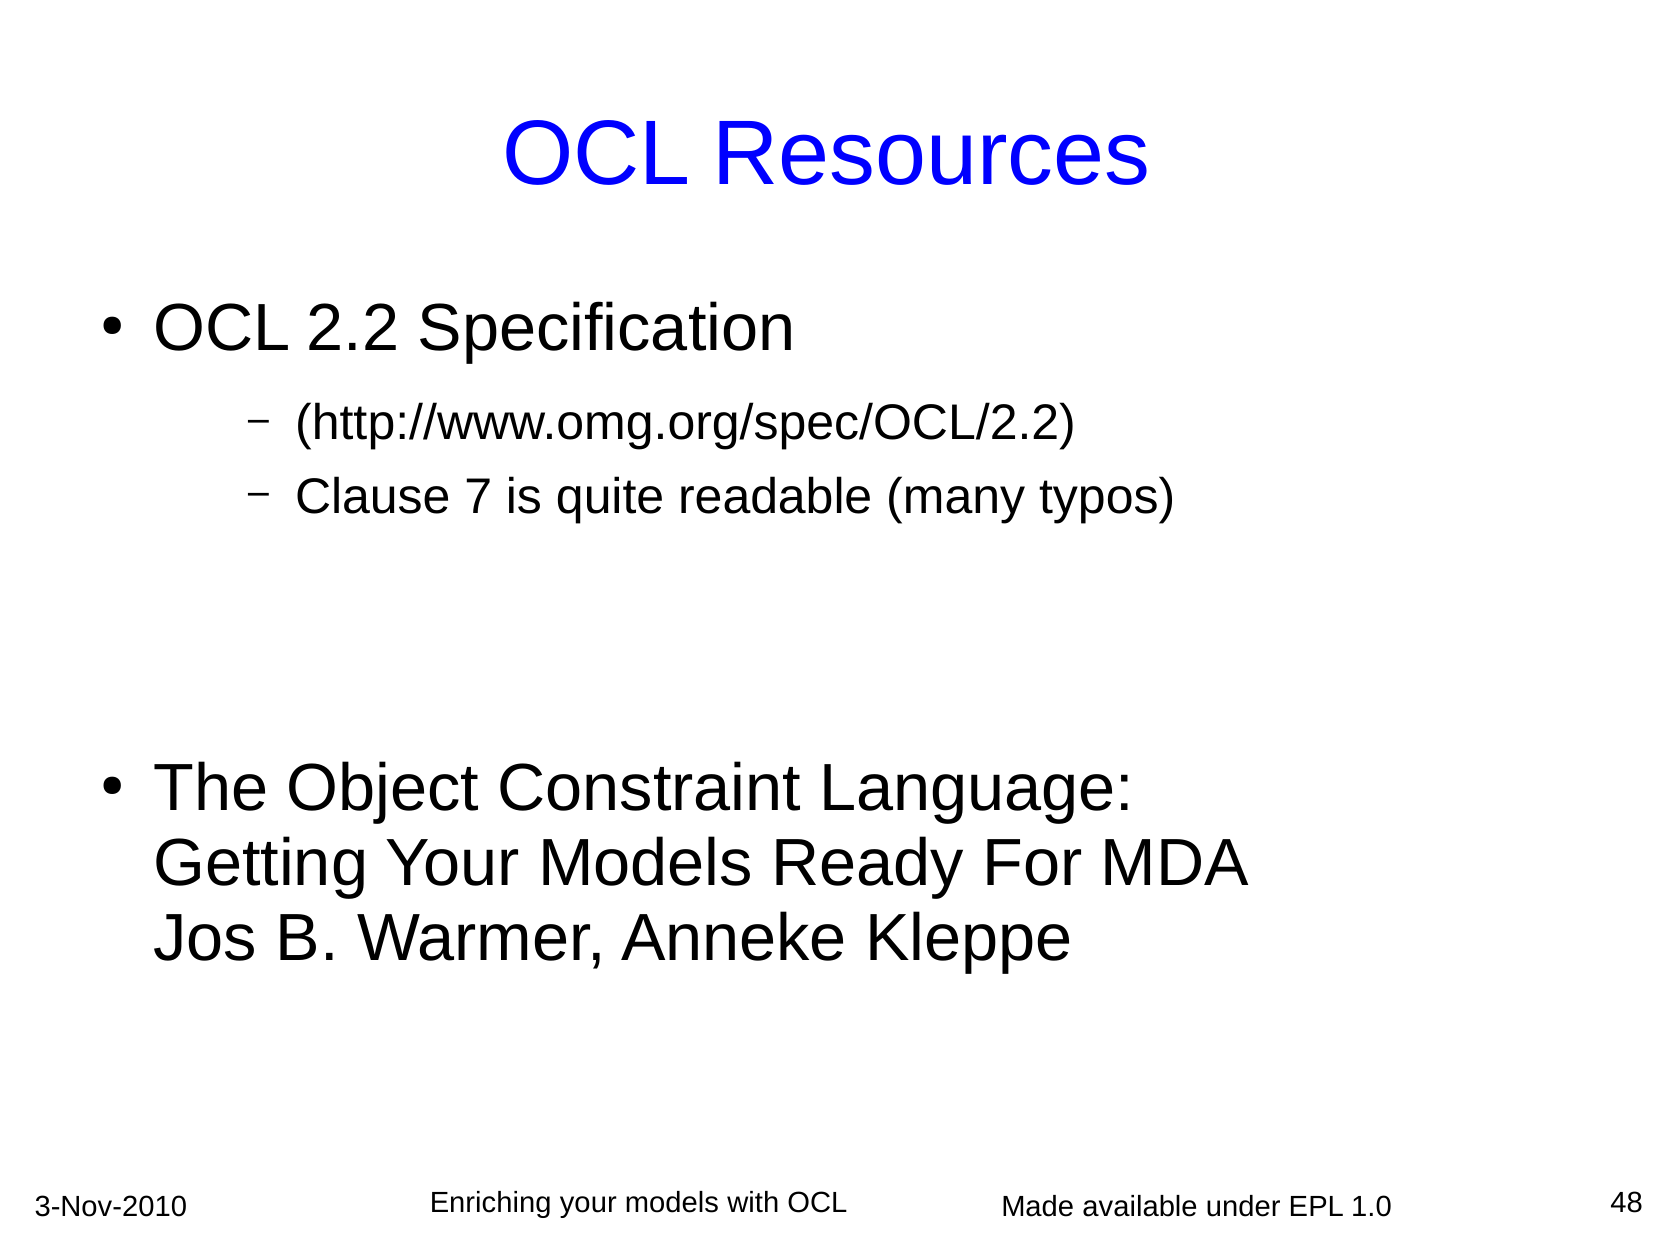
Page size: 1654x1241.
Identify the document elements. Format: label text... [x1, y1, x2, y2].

list OCL 2.2 Specification (http://www.omg.org/spec/OCL/2.2) Clause 7 is quite readable (many typos) The Object Constraint Language: Getting Your Models Ready For MDA Jos B. Warmer, Anneke Kleppe [82, 290, 1571, 1094]
title OCL Resources [82, 49, 1571, 257]
